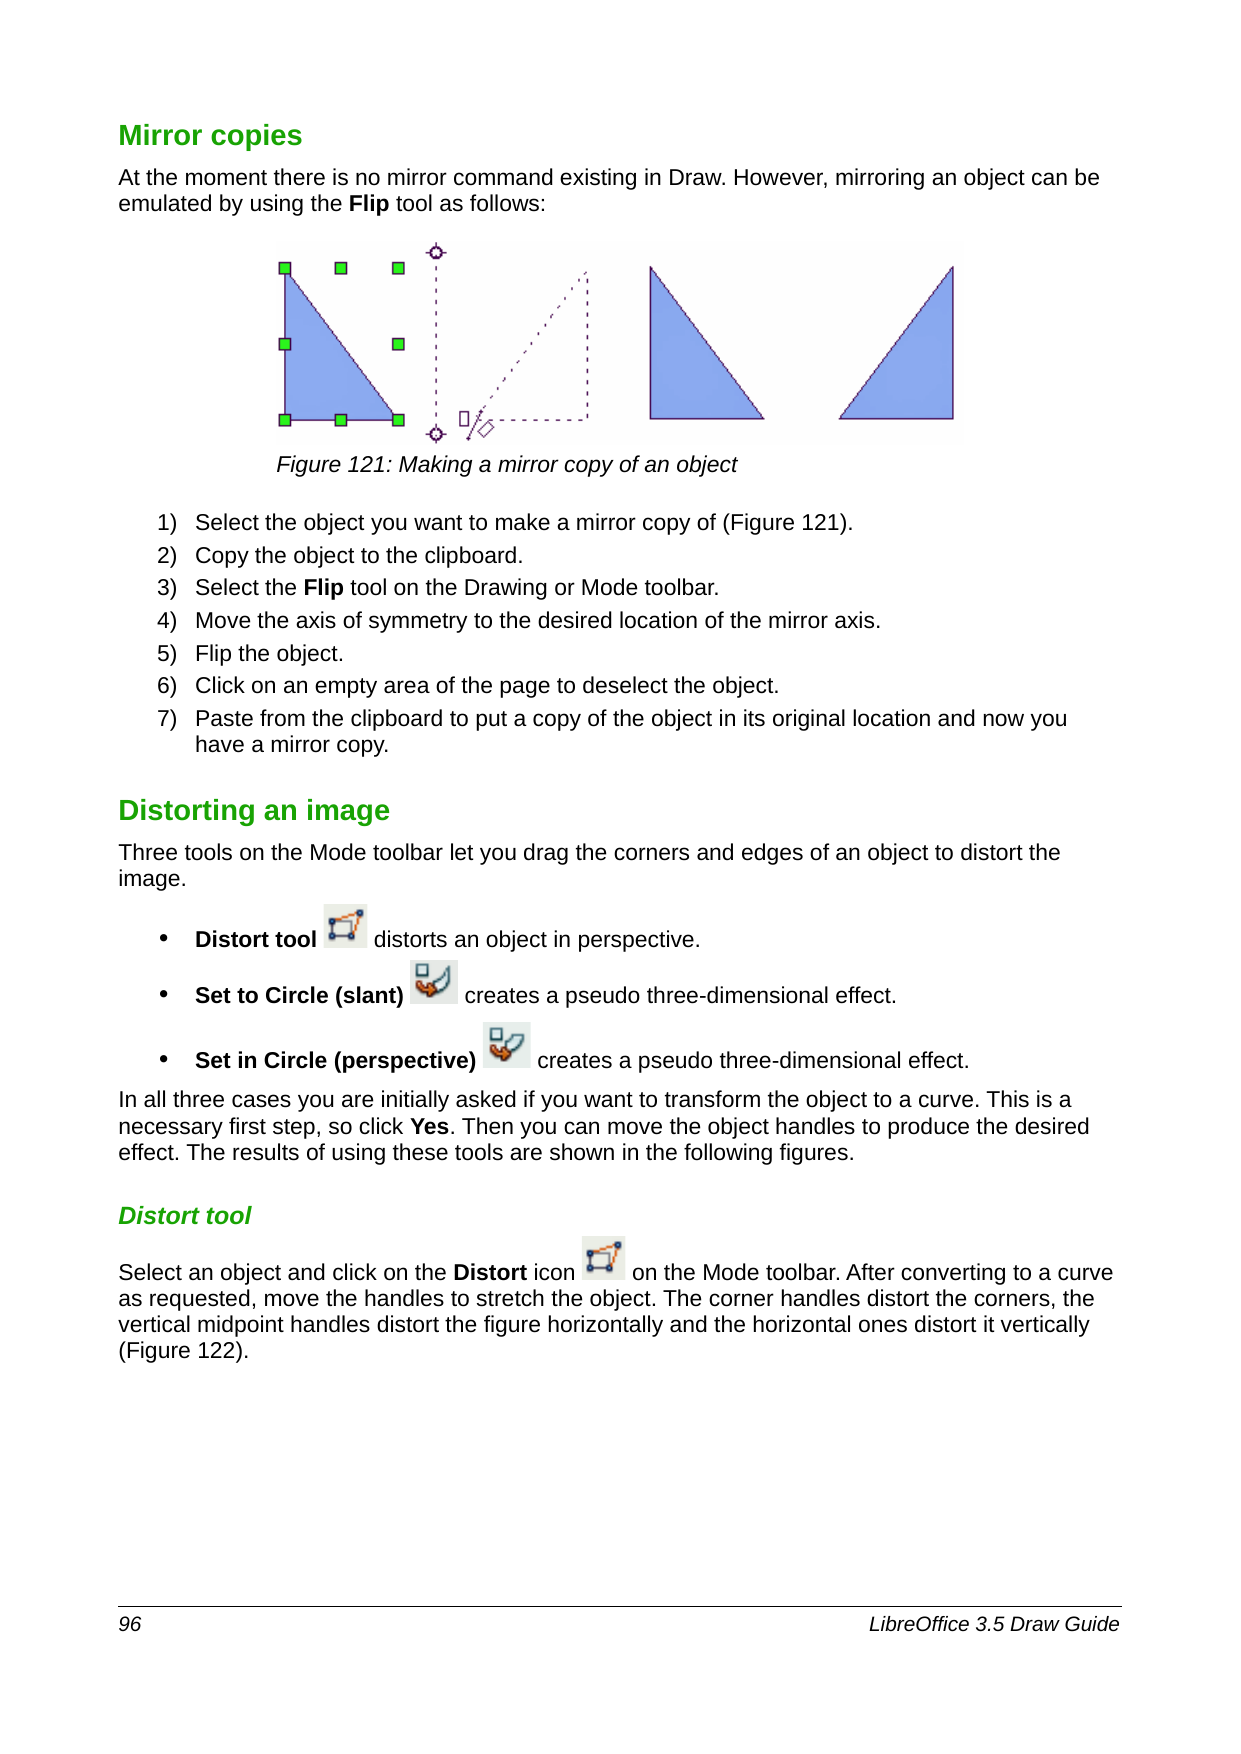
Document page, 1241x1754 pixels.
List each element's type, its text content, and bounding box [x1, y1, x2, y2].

list Distort tool distorts an object in perspective. [156, 904, 1122, 954]
picture [276, 241, 964, 445]
text Three tools on the Mode toolbar let you drag the corners and edges of an object to distort the image. [118, 839, 1122, 892]
text In all three cases you are initially asked if you want to transform the object to a curve. This is a necessary first step, so click Yes. Then you can move the object handles to produce the desired effect. The results of using these tools are shown in the following figures. [118, 1086, 1122, 1165]
list Paste from the clipboard to put a copy of the object in its original location and now you have a mirror copy. [177, 705, 1122, 757]
picture [410, 960, 458, 1004]
picture [323, 904, 368, 948]
list Set in Circle (perspective) creates a pseudo three-dimensional effect. [156, 1022, 1122, 1074]
text At the moment there is no mirror command existing in Draw. However, mirroring an object can be emulated by using the Flip tool as follows: [118, 164, 1122, 217]
subtitle Distorting an image [118, 793, 1122, 827]
subtitle Distort tool [118, 1201, 1122, 1230]
list Click on an empty area of the page to deselect the object. [177, 672, 1122, 698]
picture [482, 1022, 531, 1068]
subtitle Mirror copies [118, 118, 1122, 152]
list Copy the object to the clipboard. [177, 542, 1122, 568]
text Select an object and click on the Distort icon on the Mode toolbar. After converting to a curve as requested, move the handles to stretch the object. The corner handles distort the corners, the vertical midpoint handles distort the figure horizontally and the horizontal ones distort it vertically (Figure 122). [118, 1236, 1122, 1364]
text Figure 121: Making a mirror copy of an object [276, 451, 964, 477]
list Select the Flip tool on the Drawing or Mode toolbar. [177, 574, 1122, 601]
list Set to Circle (slant) creates a pseudo three-dimensional effect. [156, 960, 1122, 1010]
picture [581, 1236, 626, 1280]
list Select the object you want to make a mirror copy of (Figure 121). [177, 509, 1122, 536]
list Move the axis of symmetry to the desired location of the mirror axis. [177, 607, 1122, 633]
list Flip the object. [177, 639, 1122, 666]
